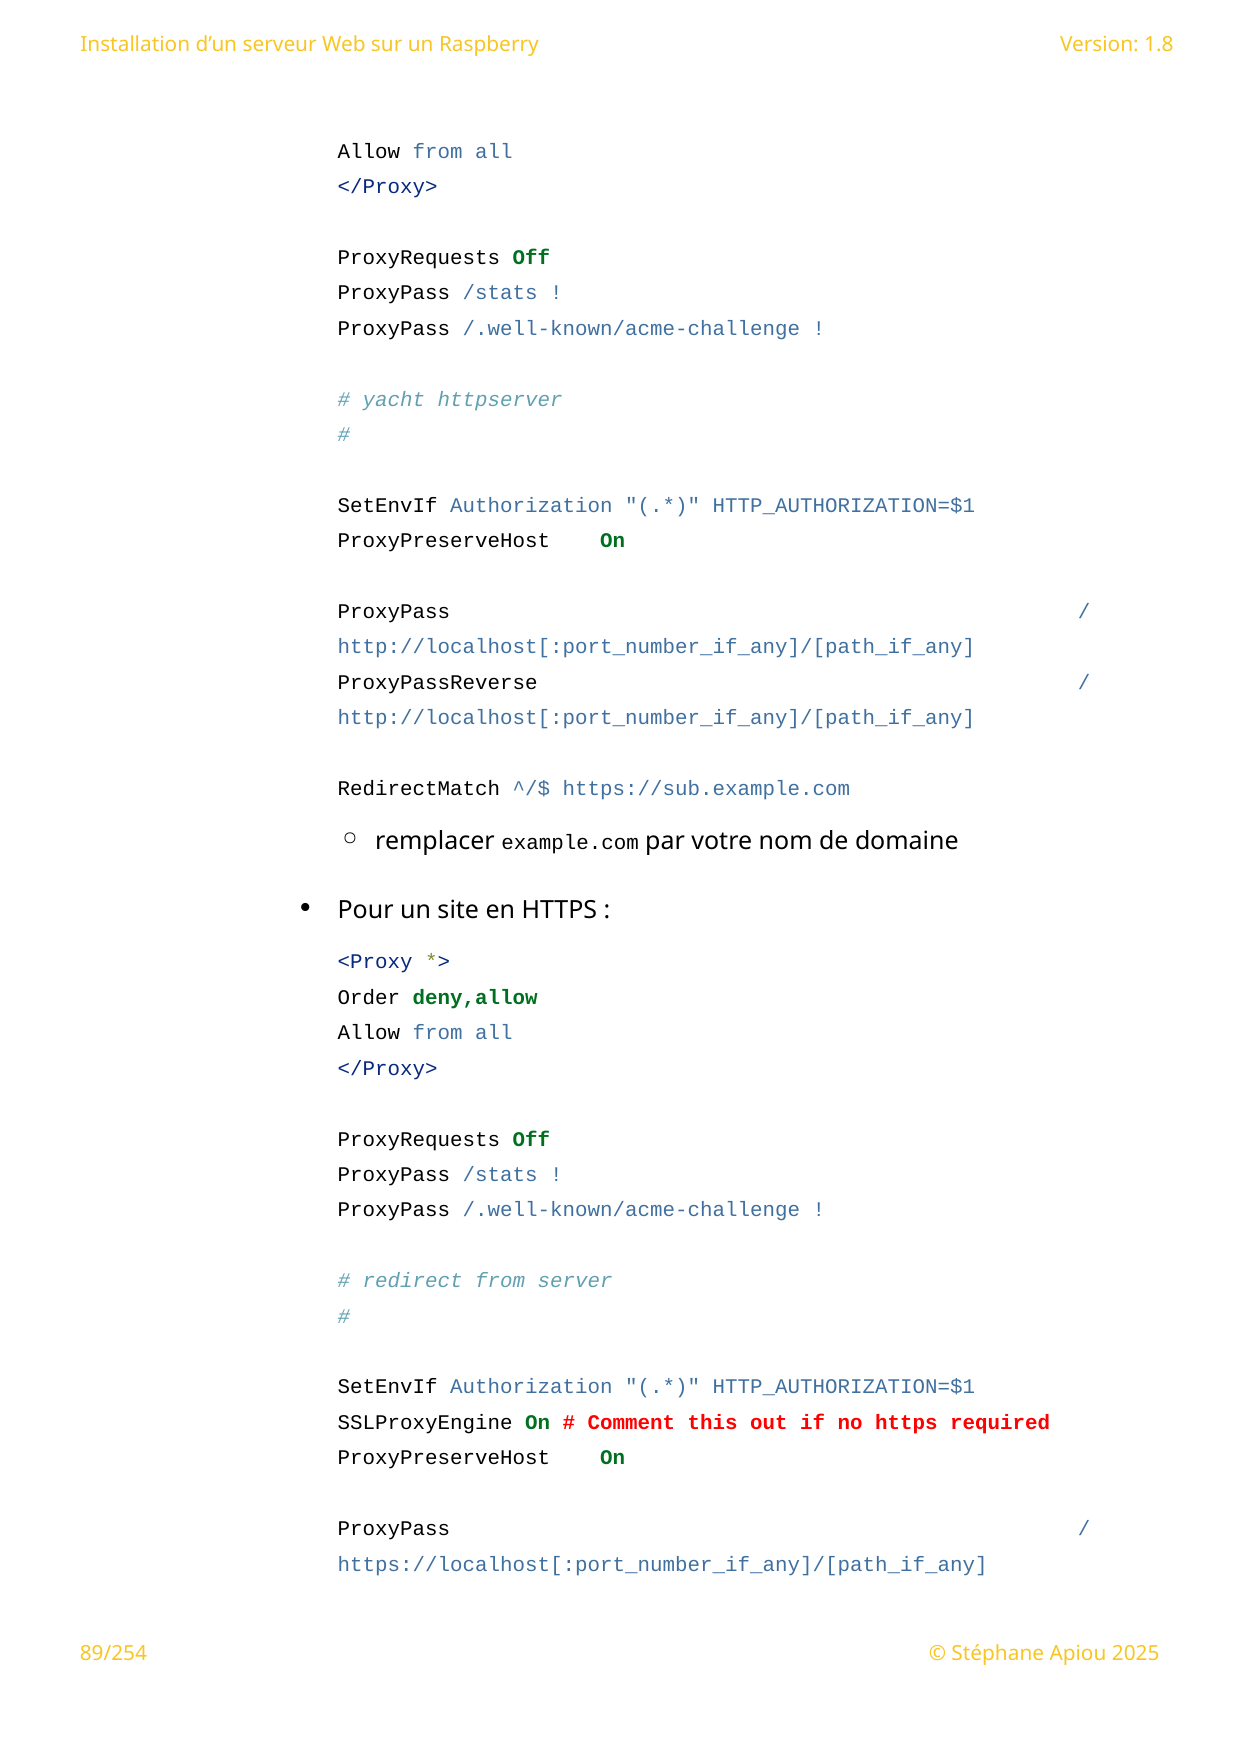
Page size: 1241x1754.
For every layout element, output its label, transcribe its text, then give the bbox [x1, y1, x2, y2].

list # [300, 424, 1090, 448]
list Allow from all [300, 141, 1090, 164]
list ProxyPass /stats ! [300, 282, 1090, 306]
list ProxyPass /stats ! [300, 1164, 1090, 1188]
list </Proxy> [300, 1058, 1090, 1081]
list SetEnvIf Authorization "(.*)" HTTP_AUTHORIZATION=$1 [300, 495, 1090, 518]
list Order deny,allow [300, 987, 1090, 1011]
list # redirect from server [300, 1270, 1090, 1294]
list ProxyPass / http://localhost[:port_number_if_any]/[path_if_any] [300, 601, 1090, 660]
list # yacht httpserver [300, 389, 1090, 412]
list # [300, 1306, 1090, 1329]
list ProxyPreserveHost On [300, 530, 1090, 554]
list ProxyPass /.well-known/acme-challenge ! [300, 1199, 1090, 1223]
list Allow from all [300, 1022, 1090, 1046]
list ProxyPreserveHost On [300, 1447, 1090, 1471]
list <Proxy *> [300, 952, 1090, 975]
list ProxyPass /.well-known/acme-challenge ! [300, 318, 1090, 341]
list ProxyRequests Off [300, 1129, 1090, 1152]
list ProxyPassReverse / http://localhost[:port_number_if_any]/[path_if_any] [300, 672, 1090, 731]
list RedirectMatch ^/$ https://sub.example.com [300, 778, 1090, 802]
list ProxyRequests Off [300, 247, 1090, 271]
list ProxyPass / https://localhost[:port_number_if_any]/[path_if_any] [300, 1518, 1090, 1577]
list remplacer example.com par votre nom de domaine [337, 823, 1090, 857]
list SetEnvIf Authorization "(.*)" HTTP_AUTHORIZATION=$1 [300, 1377, 1090, 1400]
list SSLProxyEngine On # Comment this out if no https required [300, 1412, 1090, 1436]
list Pour un site en HTTPS : [300, 892, 1090, 926]
list </Proxy> [300, 176, 1090, 200]
